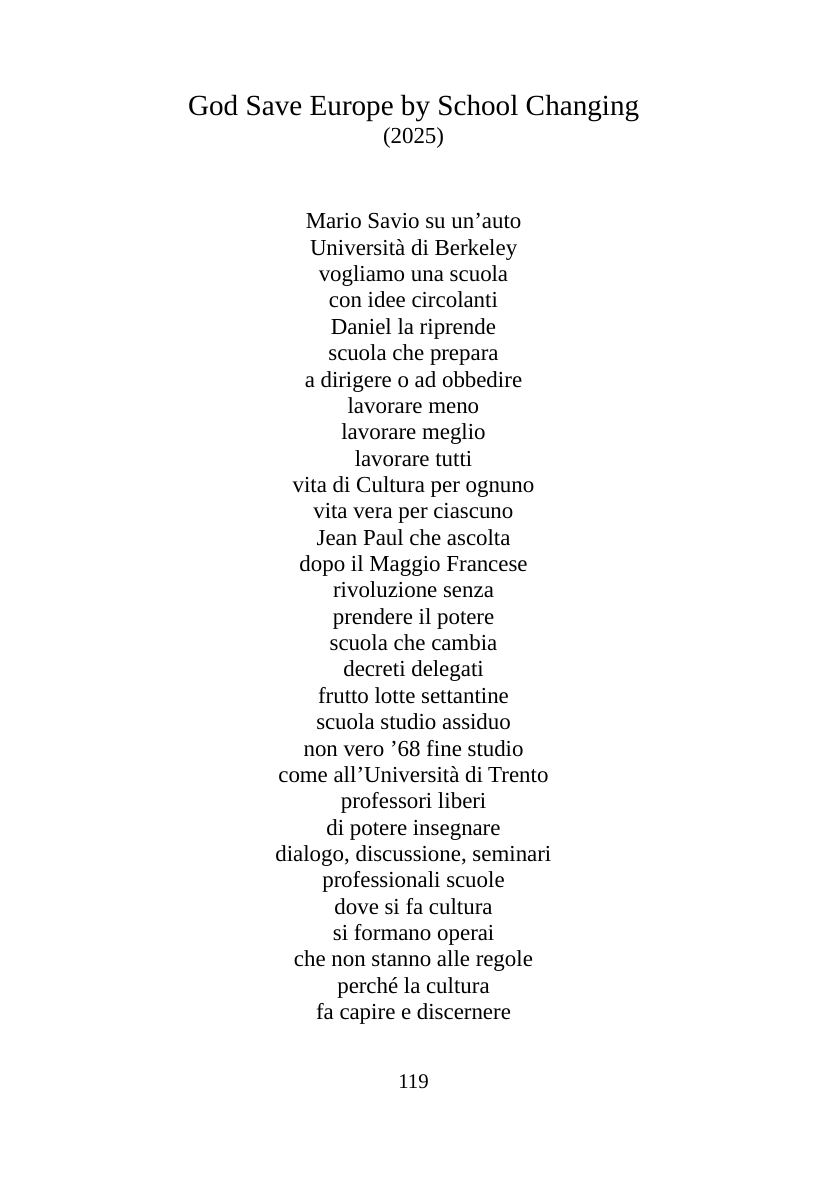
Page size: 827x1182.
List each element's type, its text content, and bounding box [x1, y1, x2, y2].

text scuola che prepara [88, 339, 738, 366]
text come all’Università di Trento [88, 761, 738, 787]
text con idee circolanti [88, 287, 738, 313]
text si formano operai [88, 919, 738, 945]
text Daniel la riprende [88, 313, 738, 339]
text dove si fa cultura [88, 893, 738, 919]
text vogliamo una scuola [88, 260, 738, 287]
text dopo il Maggio Francese [88, 550, 738, 576]
text perché la cultura [88, 972, 738, 998]
text a dirigere o ad obbedire [88, 366, 738, 392]
text lavorare meno [88, 392, 738, 418]
text di potere insegnare [88, 814, 738, 840]
text professori liberi [88, 787, 738, 814]
text Jean Paul che ascolta [88, 524, 738, 550]
text Mario Savio su un’auto [88, 207, 738, 234]
text scuola studio assiduo [88, 708, 738, 734]
text vita vera per ciascuno [88, 497, 738, 524]
text che non stanno alle regole [88, 945, 738, 972]
text non vero ’68 fine studio [88, 734, 738, 761]
text prendere il potere [88, 603, 738, 629]
text lavorare meglio [88, 418, 738, 445]
text vita di Cultura per ognuno [88, 471, 738, 497]
text scuola che cambia [88, 629, 738, 656]
text decreti delegati [88, 656, 738, 682]
text professionali scuole [88, 866, 738, 893]
text Università di Berkeley [88, 234, 738, 260]
text God Save Europe by School Changing (2025) [88, 88, 738, 148]
text rivoluzione senza [88, 576, 738, 603]
text frutto lotte settantine [88, 682, 738, 708]
text fa capire e discernere [88, 998, 738, 1024]
text dialogo, discussione, seminari [88, 840, 738, 866]
text lavorare tutti [88, 445, 738, 471]
